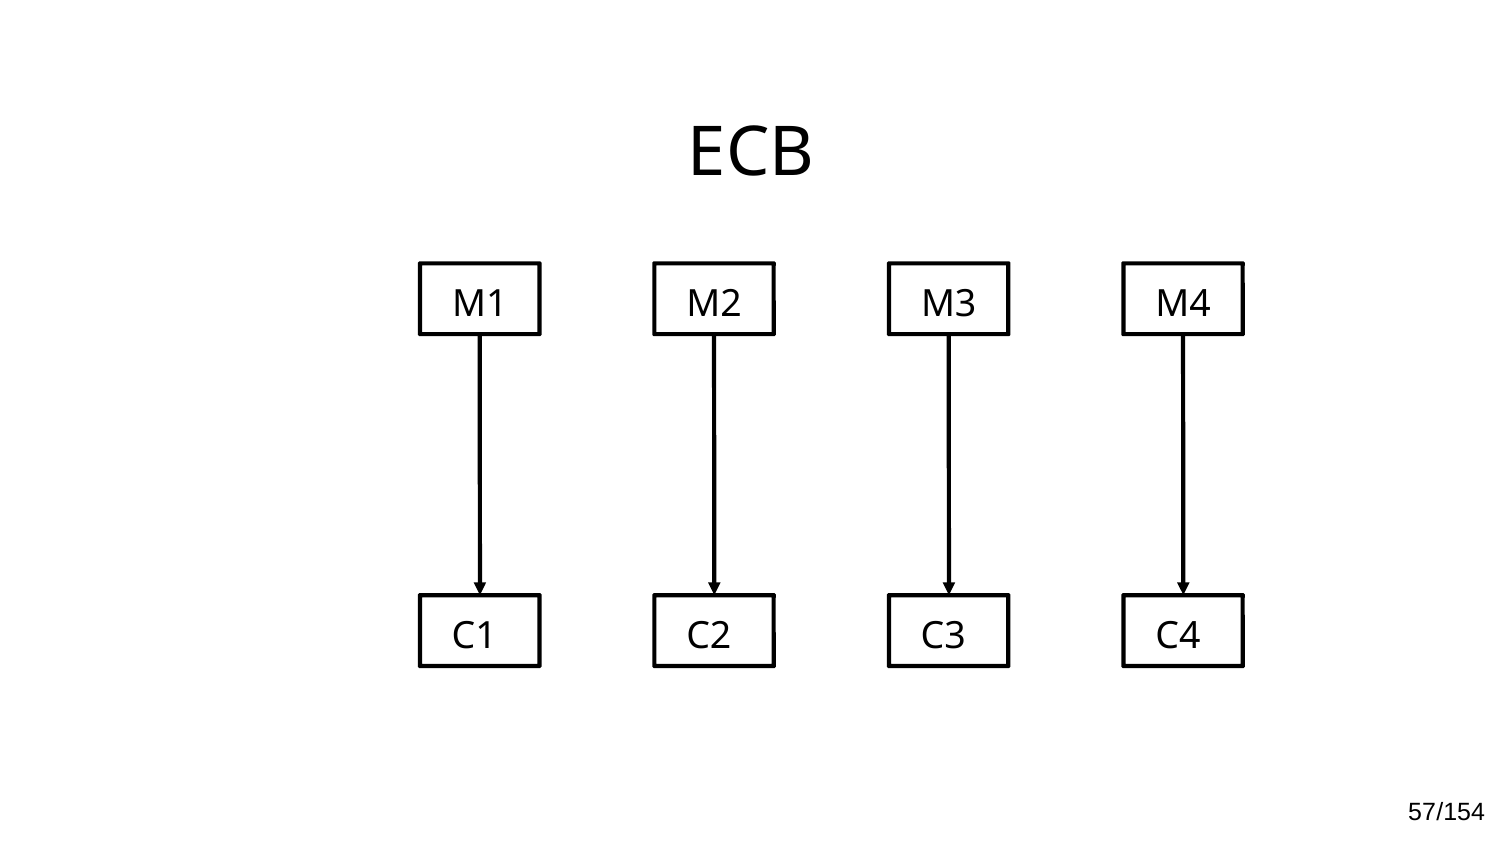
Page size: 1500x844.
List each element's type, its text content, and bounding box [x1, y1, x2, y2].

text_box [889, 595, 1009, 667]
text_box M3 [905, 271, 992, 332]
text_box M4 [1140, 271, 1227, 332]
text_box [654, 595, 774, 667]
text_box C2 [671, 602, 747, 664]
text_box M2 [671, 271, 758, 332]
text_box [889, 263, 1009, 335]
text_box [1123, 595, 1243, 667]
text_box C1 [436, 602, 513, 664]
text_box [420, 595, 540, 666]
text_box [1123, 263, 1243, 335]
text_box C4 [1140, 602, 1216, 664]
text_box [420, 263, 540, 335]
text_box C3 [905, 602, 982, 664]
text_box M1 [436, 271, 523, 332]
title ECB [121, 78, 1381, 217]
text_box [654, 263, 774, 335]
